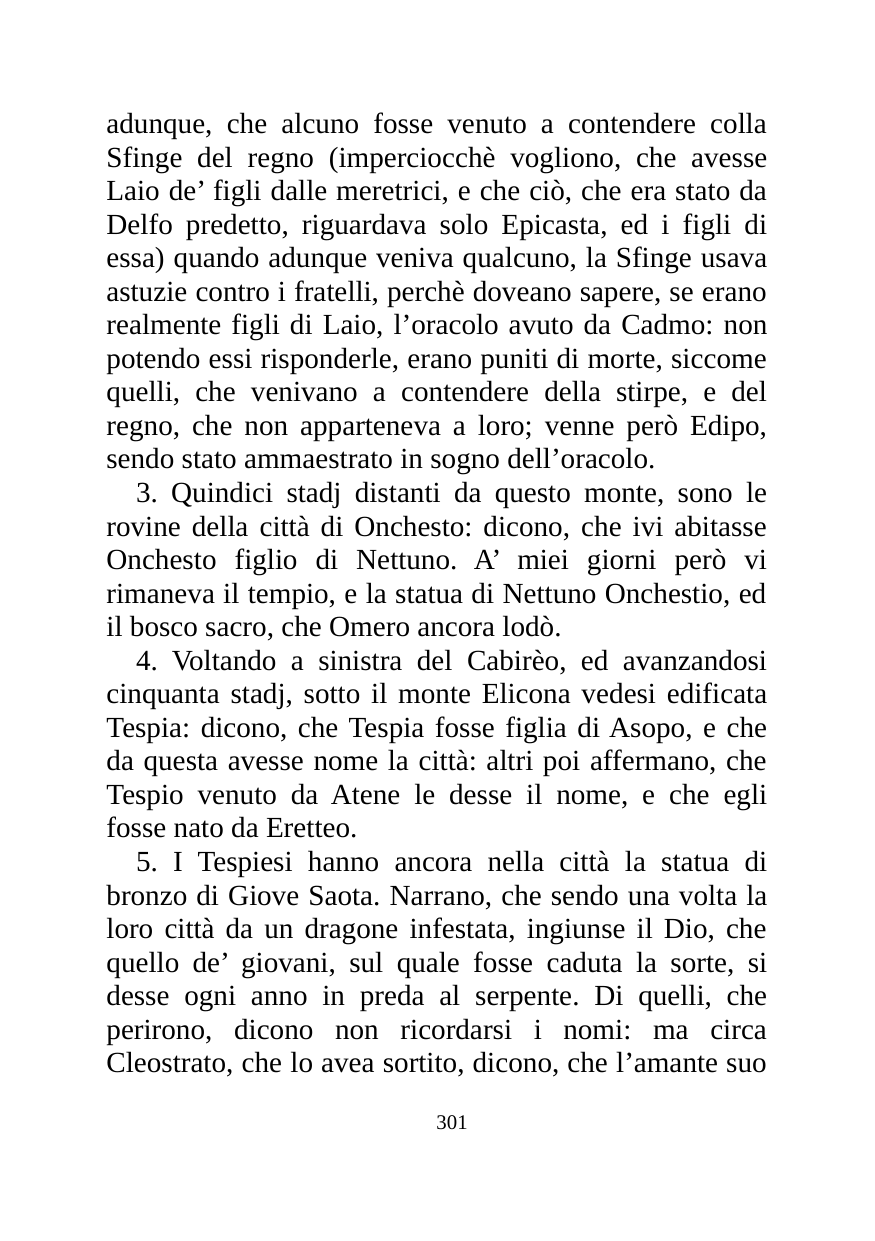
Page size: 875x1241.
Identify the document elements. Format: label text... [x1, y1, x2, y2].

text 5. I Tespiesi hanno ancora nella città la statua di bronzo di Giove Saota. Narrano, che sendo una volta la loro città da un dragone infestata, ingiunse il Dio, che quello de’ giovani, sul quale fosse caduta la sorte, si desse ogni anno in preda al serpente. Di quelli, che perirono, dicono non ricordarsi i nomi: ma circa Cleostrato, che lo avea sortito, dicono, che l’amante suo [106, 844, 768, 1079]
text 3. Quindici stadj distanti da questo monte, sono le rovine della città di Onchesto: dicono, che ivi abitasse Onchesto figlio di Nettuno. A’ miei giorni però vi rimaneva il tempio, e la statua di Nettuno Onchestio, ed il bosco sacro, che Omero ancora lodò. [106, 475, 768, 643]
text adunque, che alcuno fosse venuto a contendere colla Sfinge del regno (imperciocchè vogliono, che avesse Laio de’ figli dalle meretrici, e che ciò, che era stato da Delfo predetto, riguardava solo Epicasta, ed i figli di essa) quando adunque veniva qualcuno, la Sfinge usava astuzie contro i fratelli, perchè doveano sapere, se erano realmente figli di Laio, l’oracolo avuto da Cadmo: non potendo essi risponderle, erano puniti di morte, siccome quelli, che venivano a contendere della stirpe, e del regno, che non apparteneva a loro; venne però Edipo, sendo stato ammaestrato in sogno dell’oracolo. [106, 106, 768, 475]
text 4. Voltando a sinistra del Cabirèo, ed avanzandosi cinquanta stadj, sotto il monte Elicona vedesi edificata Tespia: dicono, che Tespia fosse figlia di Asopo, e che da questa avesse nome la città: altri poi affermano, che Tespio venuto da Atene le desse il nome, e che egli fosse nato da Eretteo. [106, 643, 768, 844]
